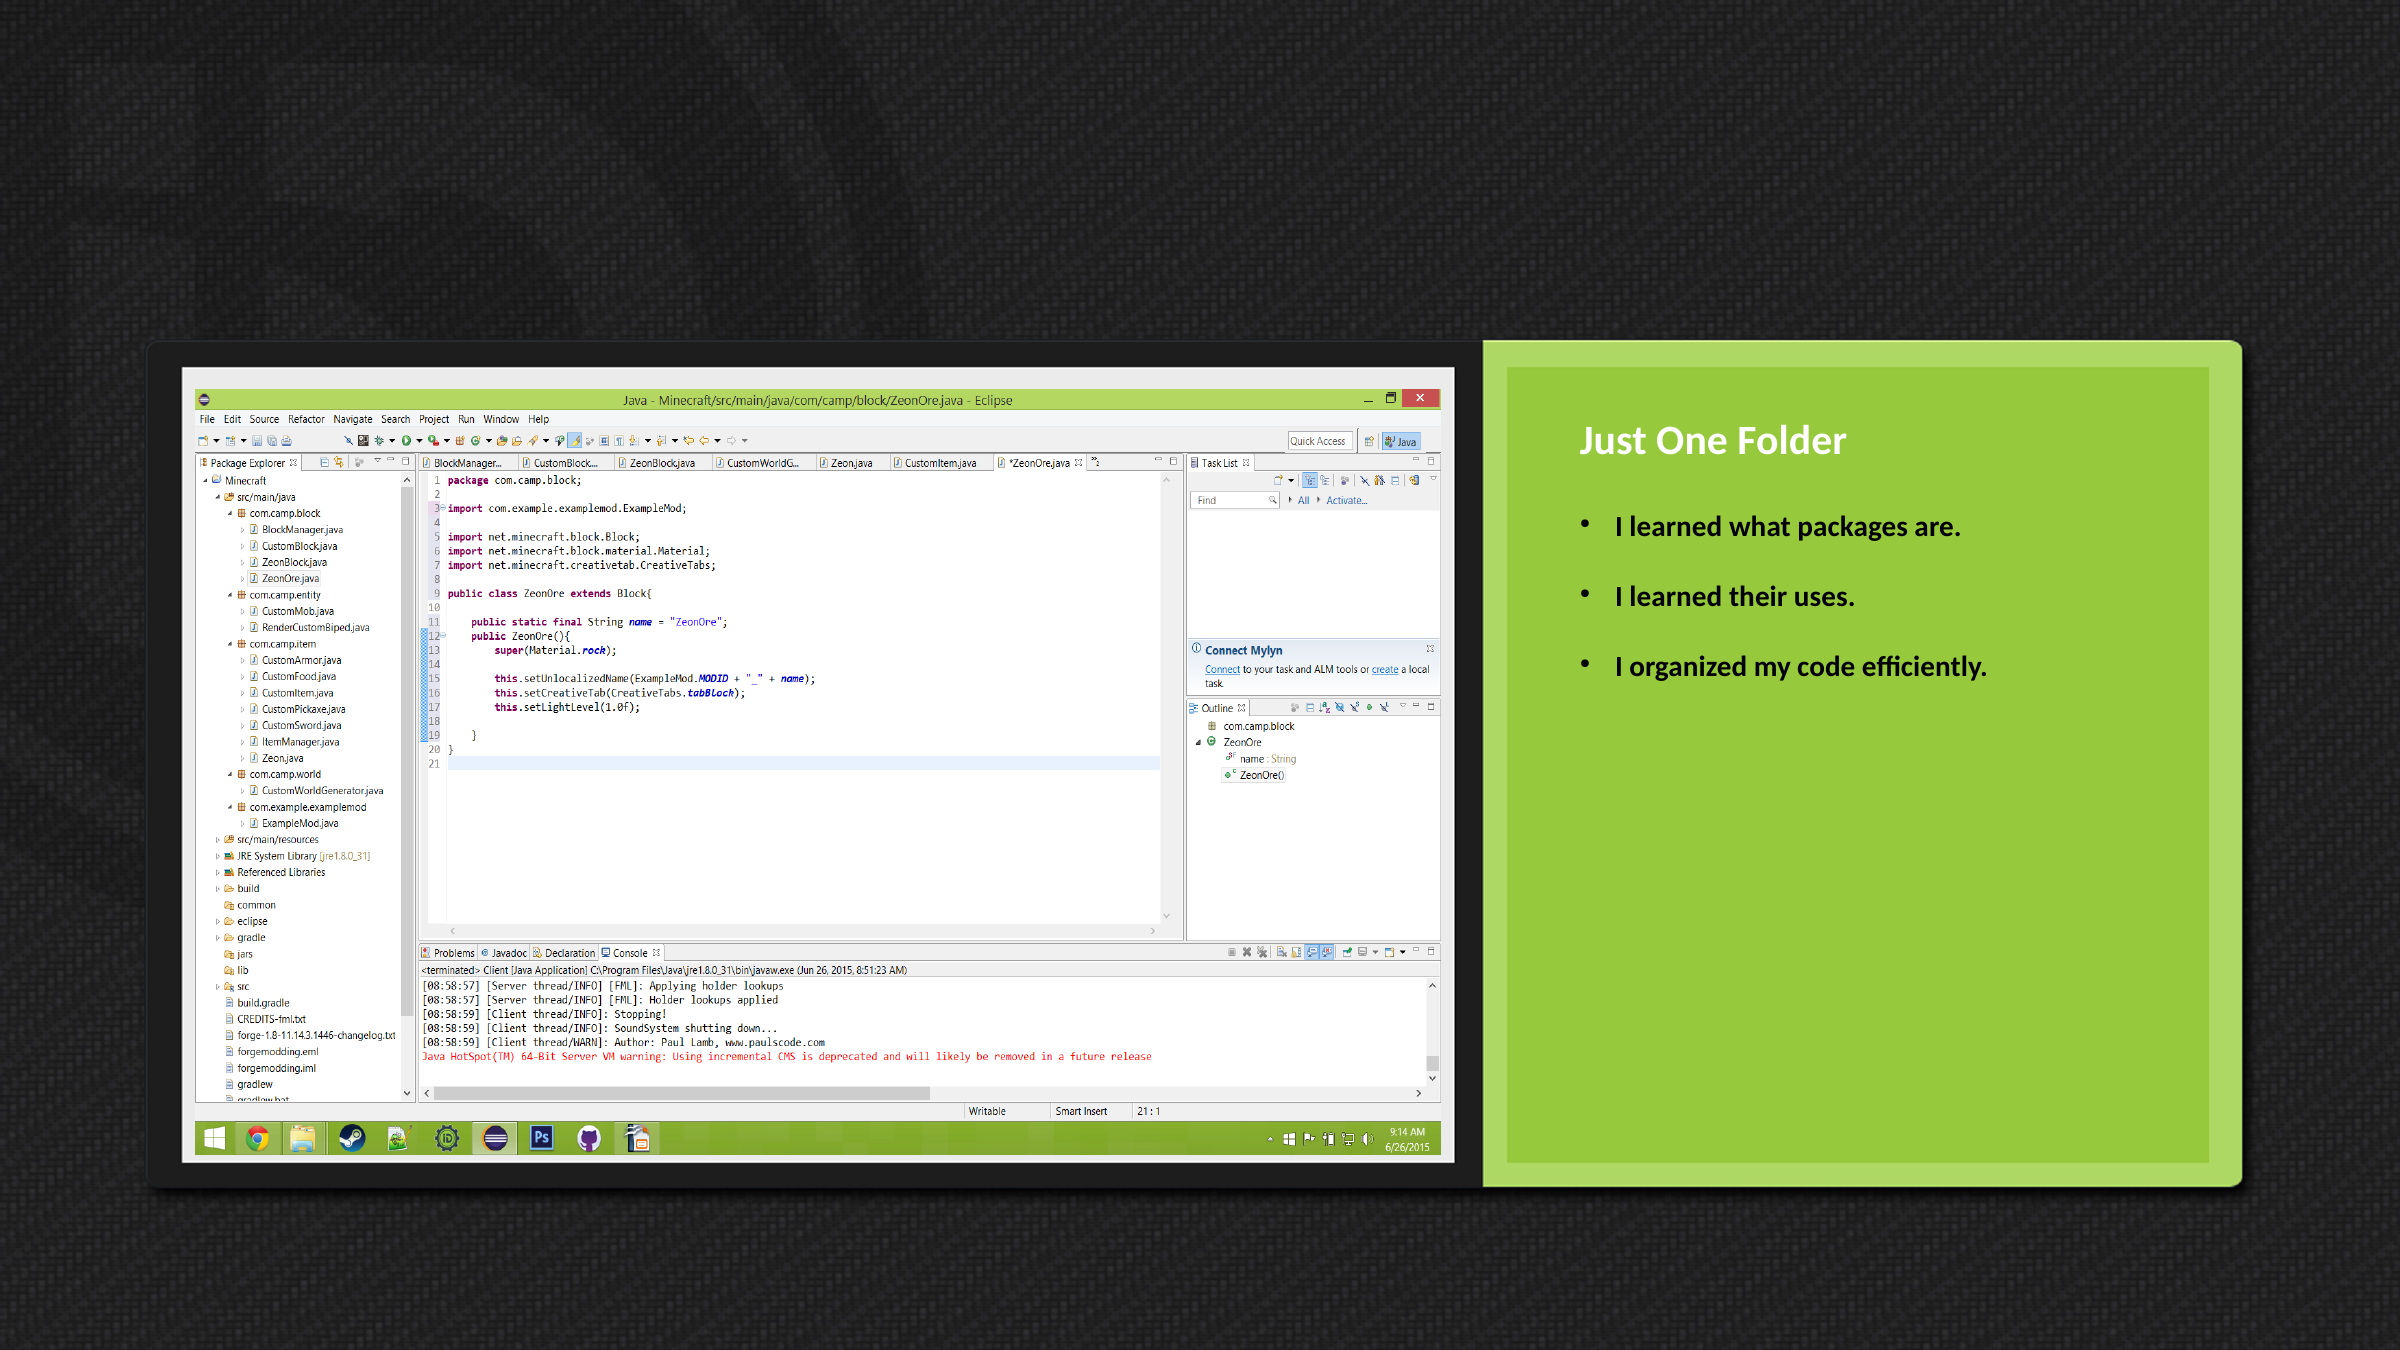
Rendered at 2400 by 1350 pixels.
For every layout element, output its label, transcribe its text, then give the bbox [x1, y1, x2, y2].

picture [0, 0, 2400, 1350]
text_box Just One Folder I learned what packages are. I learned their uses. I organized my code efficiently. [1564, 404, 2175, 760]
